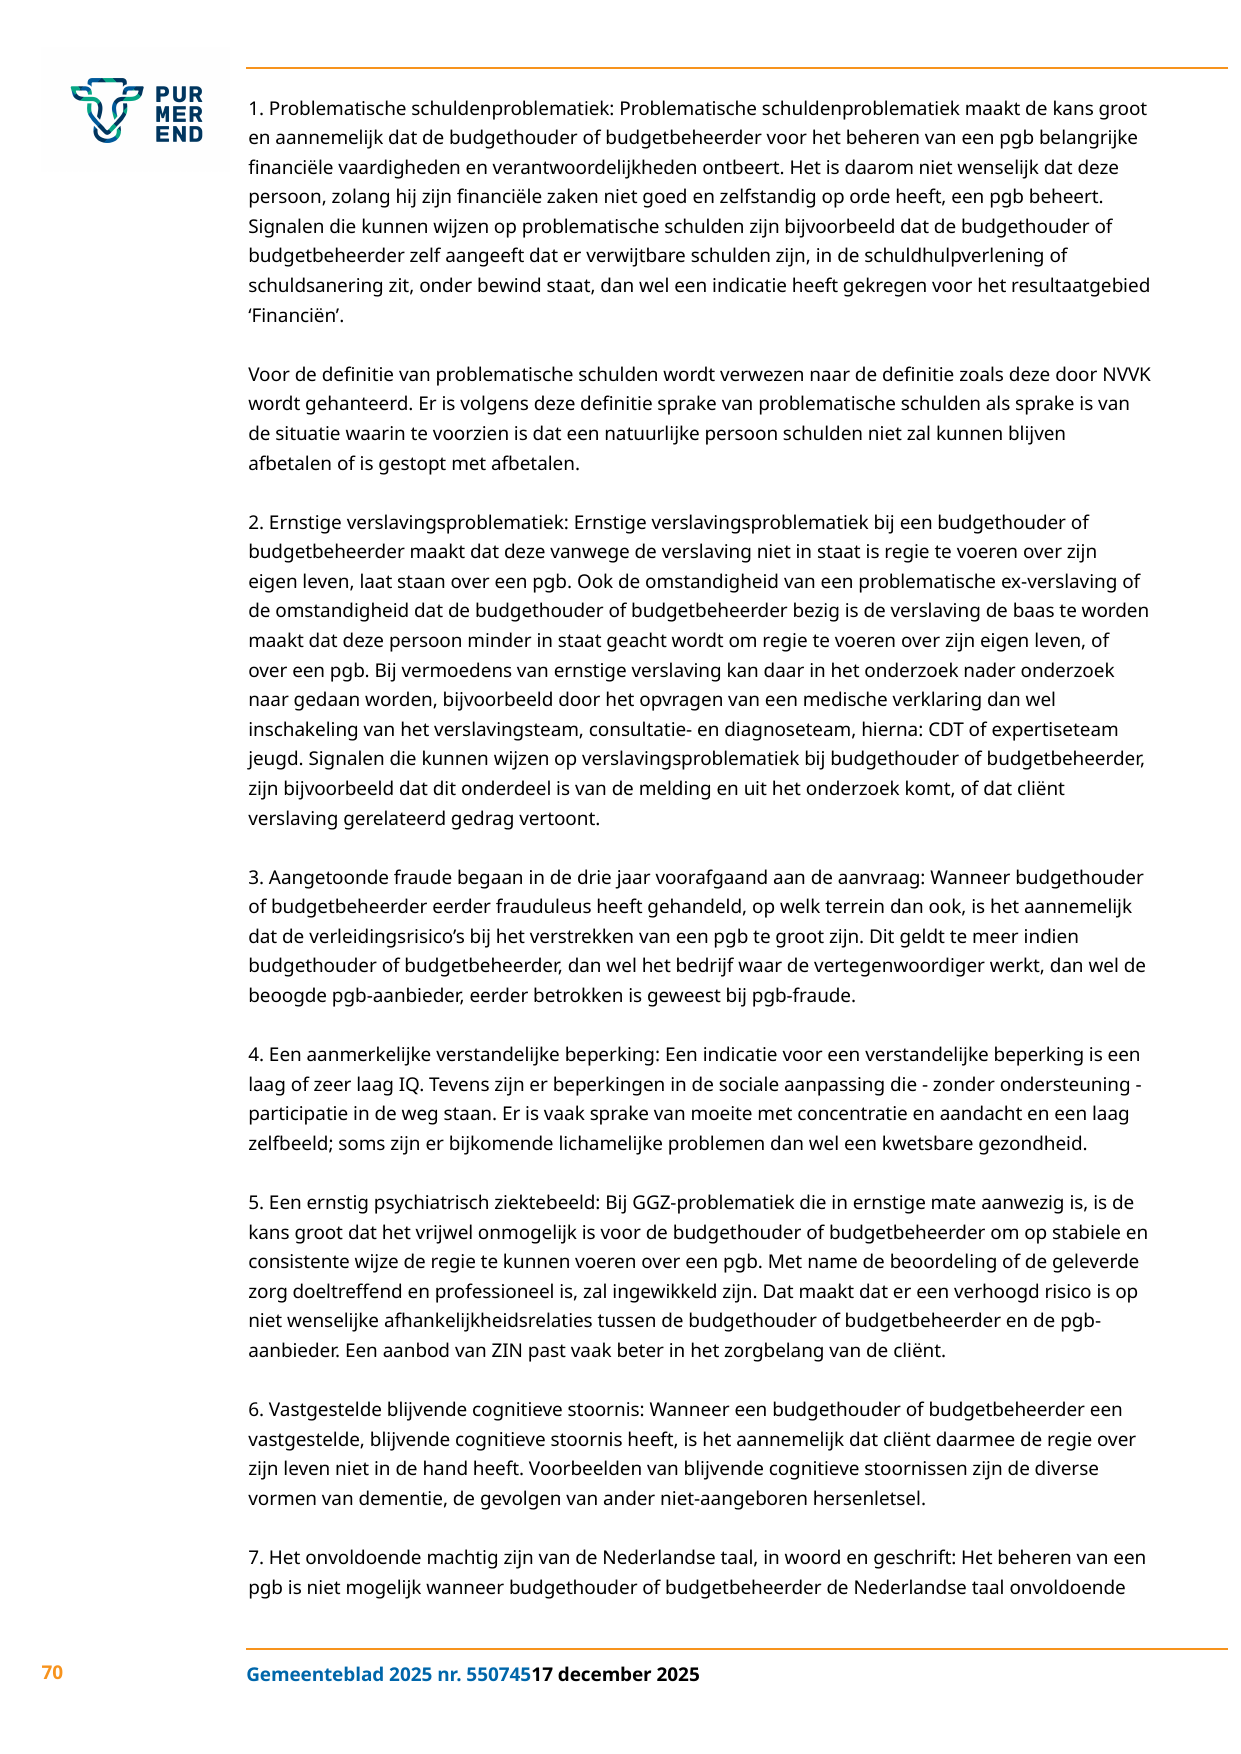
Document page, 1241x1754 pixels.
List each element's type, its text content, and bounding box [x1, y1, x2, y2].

text Signalen die kunnen wijzen op problematische schulden zijn bijvoorbeeld dat de budgethouder of budgetbeheerder zelf aangeeft dat er verwijtbare schulden zijn, in de schuldhulpverlening of schuldsanering zit, onder bewind staat, dan wel een indicatie heeft gekregen voor het resultaatgebied ‘Financiën’. [248, 213, 1152, 328]
text 6. Vastgestelde blijvende cognitieve stoornis: Wanneer een budgethouder of budgetbeheerder een vastgestelde, blijvende cognitieve stoornis heeft, is het aannemelijk dat cliënt daarmee de regie over zijn leven niet in de hand heeft. Voorbeelden van blijvende cognitieve stoornissen zijn de diverse vormen van dementie, de gevolgen van ander niet-aangeboren hersenletsel. [248, 1396, 1152, 1511]
text 1. Problematische schuldenproblematiek: Problematische schuldenproblematiek maakt de kans groot en aannemelijk dat de budgethouder of budgetbeheerder voor het beheren van een pgb belangrijke financiële vaardigheden en verantwoordelijkheden ontbeert. Het is daarom niet wenselijk dat deze persoon, zolang hij zijn financiële zaken niet goed en zelfstandig op orde heeft, een pgb beheert. [248, 95, 1152, 209]
text Voor de definitie van problematische schulden wordt verwezen naar de definitie zoals deze door NVVK wordt gehanteerd. Er is volgens deze definitie sprake van problematische schulden als sprake is van de situatie waarin te voorzien is dat een natuurlijke persoon schulden niet zal kunnen blijven afbetalen of is gestopt met afbetalen. [248, 361, 1152, 476]
text 7. Het onvoldoende machtig zijn van de Nederlandse taal, in woord en geschrift: Het beheren van een pgb is niet mogelijk wanneer budgethouder of budgetbeheerder de Nederlandse taal onvoldoende [248, 1544, 1152, 1600]
text 3. Aangetoonde fraude begaan in de drie jaar voorafgaand aan de aanvraag: Wanneer budgethouder of budgetbeheerder eerder frauduleus heeft gehandeld, op welk terrein dan ook, is het aannemelijk dat de verleidingsrisico’s bij het verstrekken van een pgb te groot zijn. Dit geldt te meer indien budgethouder of budgetbeheerder, dan wel het bedrijf waar de vertegenwoordiger werkt, dan wel de beoogde pgb-aanbieder, eerder betrokken is geweest bij pgb-fraude. [248, 864, 1152, 1008]
text 4. Een aanmerkelijke verstandelijke beperking: Een indicatie voor een verstandelijke beperking is een laag of zeer laag IQ. Tevens zijn er beperkingen in de sociale aanpassing die - zonder ondersteuning - participatie in de weg staan. Er is vaak sprake van moeite met concentratie en aandacht en een laag zelfbeeld; soms zijn er bijkomende lichamelijke problemen dan wel een kwetsbare gezondheid. [248, 1041, 1152, 1156]
picture [41, 47, 231, 172]
text 2. Ernstige verslavingsproblematiek: Ernstige verslavingsproblematiek bij een budgethouder of budgetbeheerder maakt dat deze vanwege de verslaving niet in staat is regie te voeren over zijn eigen leven, laat staan over een pgb. Ook de omstandigheid van een problematische ex-verslaving of de omstandigheid dat de budgethouder of budgetbeheerder bezig is de verslaving de baas te worden maakt dat deze persoon minder in staat geacht wordt om regie te voeren over zijn eigen leven, of over een pgb. Bij vermoedens van ernstige verslaving kan daar in het onderzoek nader onderzoek naar gedaan worden, bijvoorbeeld door het opvragen van een medische verklaring dan wel inschakeling van het verslavingsteam, consultatie- en diagnoseteam, hierna: CDT of expertiseteam jeugd. Signalen die kunnen wijzen op verslavingsproblematiek bij budgethouder of budgetbeheerder, zijn bijvoorbeeld dat dit onderdeel is van de melding en uit het onderzoek komt, of dat cliënt verslaving gerelateerd gedrag vertoont. [248, 509, 1152, 831]
text 5. Een ernstig psychiatrisch ziektebeeld: Bij GGZ-problematiek die in ernstige mate aanwezig is, is de kans groot dat het vrijwel onmogelijk is voor de budgethouder of budgetbeheerder om op stabiele en consistente wijze de regie te kunnen voeren over een pgb. Met name de beoordeling of de geleverde zorg doeltreffend en professioneel is, zal ingewikkeld zijn. Dat maakt dat er een verhoogd risico is op niet wenselijke afhankelijkheidsrelaties tussen de budgethouder of budgetbeheerder en de pgb-aanbieder. Een aanbod van ZIN past vaak beter in het zorgbelang van de cliënt. [248, 1189, 1152, 1363]
